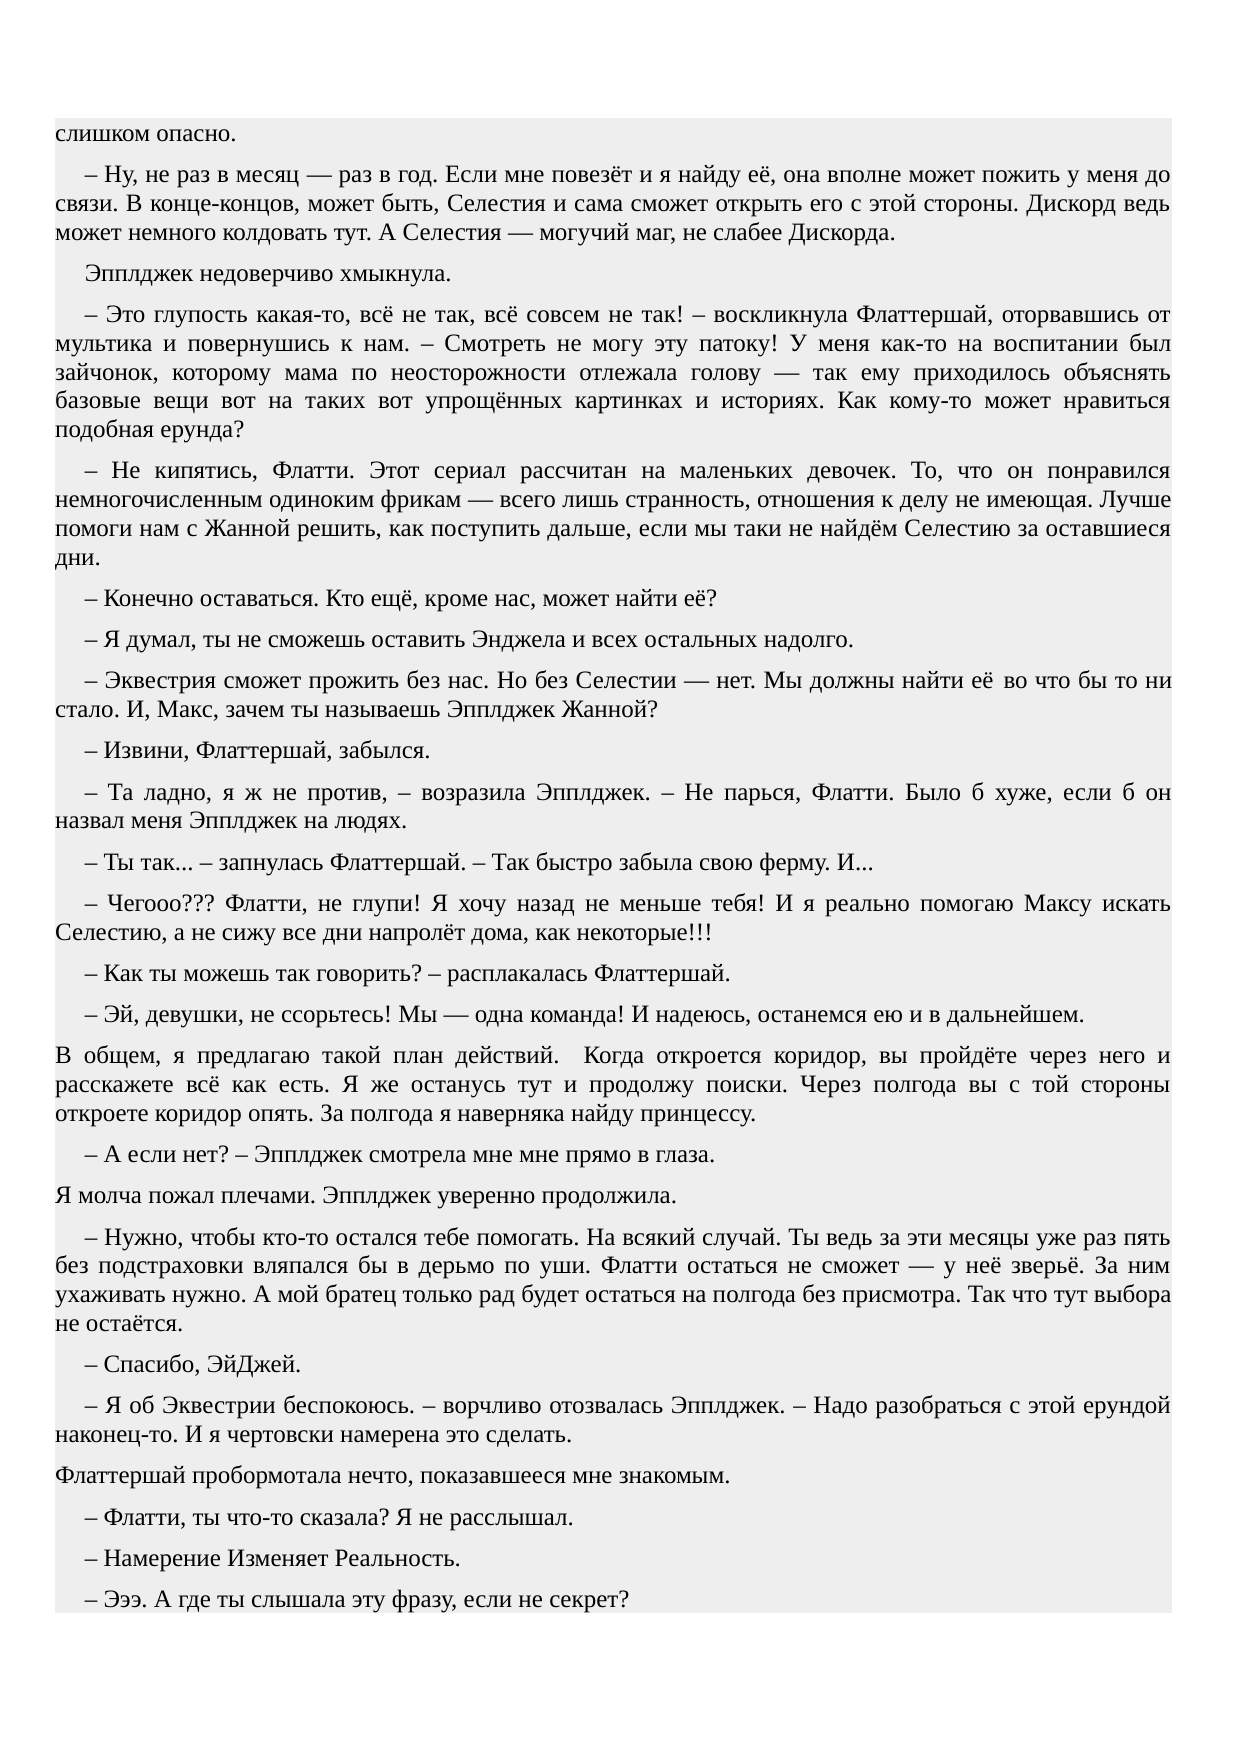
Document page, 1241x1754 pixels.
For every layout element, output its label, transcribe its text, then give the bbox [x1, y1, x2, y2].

text – Эй, девушки, не ссорьтесь! Мы — одна команда! И надеюсь, останемся ею и в дальнейшем. [55, 999, 1172, 1028]
list Флаттершай пробормотала нечто, показавшееся мне знакомым. [55, 1461, 1172, 1489]
text – Это глупость какая-то, всё не так, всё совсем не так! – воскликнула Флаттершай, оторвавшись от мультика и повернушись к нам. – Смотреть не могу эту патоку! У меня как-то на воспитании был зайчонок, которому мама по неосторожности отлежала голову — так ему приходилось объяснять базовые вещи вот на таких вот упрощённых картинках и историях. Как кому-то может нравиться подобная ерунда? [55, 299, 1172, 443]
text – Я думал, ты не сможешь оставить Энджела и всех остальных надолго. [55, 624, 1172, 653]
text – Эквестрия сможет прожить без нас. Но без Селестии — нет. Мы должны найти её во что бы то ни стало. И, Макс, зачем ты называешь Эпплджек Жанной? [55, 666, 1172, 723]
text – Извини, Флаттершай, забылся. [55, 736, 1172, 764]
text – Та ладно, я ж не против, – возразила Эпплджек. – Не парься, Флатти. Было б хуже, если б он назвал меня Эпплджек на людях. [55, 777, 1172, 834]
text – Намерение Изменяет Реальность. [55, 1543, 1172, 1572]
text – Ты так... – запнулась Флаттершай. – Так быстро забыла свою ферму. И... [55, 847, 1172, 876]
text Эпплджек недоверчиво хмыкнула. [55, 258, 1172, 287]
text – А если нет? – Эпплджек смотрела мне мне прямо в глаза. [55, 1139, 1172, 1168]
text – Спасибо, ЭйДжей. [55, 1349, 1172, 1378]
list Я молча пожал плечами. Эпплджек уверенно продолжила. [55, 1181, 1172, 1209]
text – Флатти, ты что-то сказала? Я не расслышал. [55, 1502, 1172, 1531]
text – Конечно оставаться. Кто ещё, кроме нас, может найти её? [55, 583, 1172, 612]
text – Чегооо??? Флатти, не глупи! Я хочу назад не меньше тебя! И я реально помогаю Максу искать Селестию, а не сижу все дни напролёт дома, как некоторые!!! [55, 888, 1172, 946]
text – Эээ. А где ты слышала эту фразу, если не секрет? [55, 1584, 1172, 1613]
text – Как ты можешь так говорить? – расплакалась Флаттершай. [55, 958, 1172, 987]
text – Я об Эквестрии беспокоюсь. – ворчливо отозвалась Эпплджек. – Надо разобраться с этой ерундой наконец-то. И я чертовски намерена это сделать. [55, 1391, 1172, 1448]
list В общем, я предлагаю такой план действий. Когда откроется коридор, вы пройдёте через него и расскажете всё как есть. Я же останусь тут и продолжу поиски. Через полгода вы с той стороны откроете коридор опять. За полгода я наверняка найду принцессу. [55, 1041, 1172, 1127]
text – Ну, не раз в месяц — раз в год. Если мне повезёт и я найду её, она вполне может пожить у меня до связи. В конце-концов, может быть, Селестия и сама сможет открыть его с этой стороны. Дискорд ведь может немного колдовать тут. А Селестия — могучий маг, не слабее Дискорда. [55, 159, 1172, 246]
text слишком опасно. [55, 118, 1172, 147]
text – Нужно, чтобы кто-то остался тебе помогать. На всякий случай. Ты ведь за эти месяцы уже раз пять без подстраховки вляпался бы в дерьмо по уши. Флатти остаться не сможет — у неё зверьё. За ним ухаживать нужно. А мой братец только рад будет остаться на полгода без присмотра. Так что тут выбора не остаётся. [55, 1222, 1172, 1337]
text – Не кипятись, Флатти. Этот сериал рассчитан на маленьких девочек. То, что он понравился немногочисленным одиноким фрикам — всего лишь странность, отношения к делу не имеющая. Лучше помоги нам с Жанной решить, как поступить дальше, если мы таки не найдём Селестию за оставшиеся дни. [55, 456, 1172, 571]
